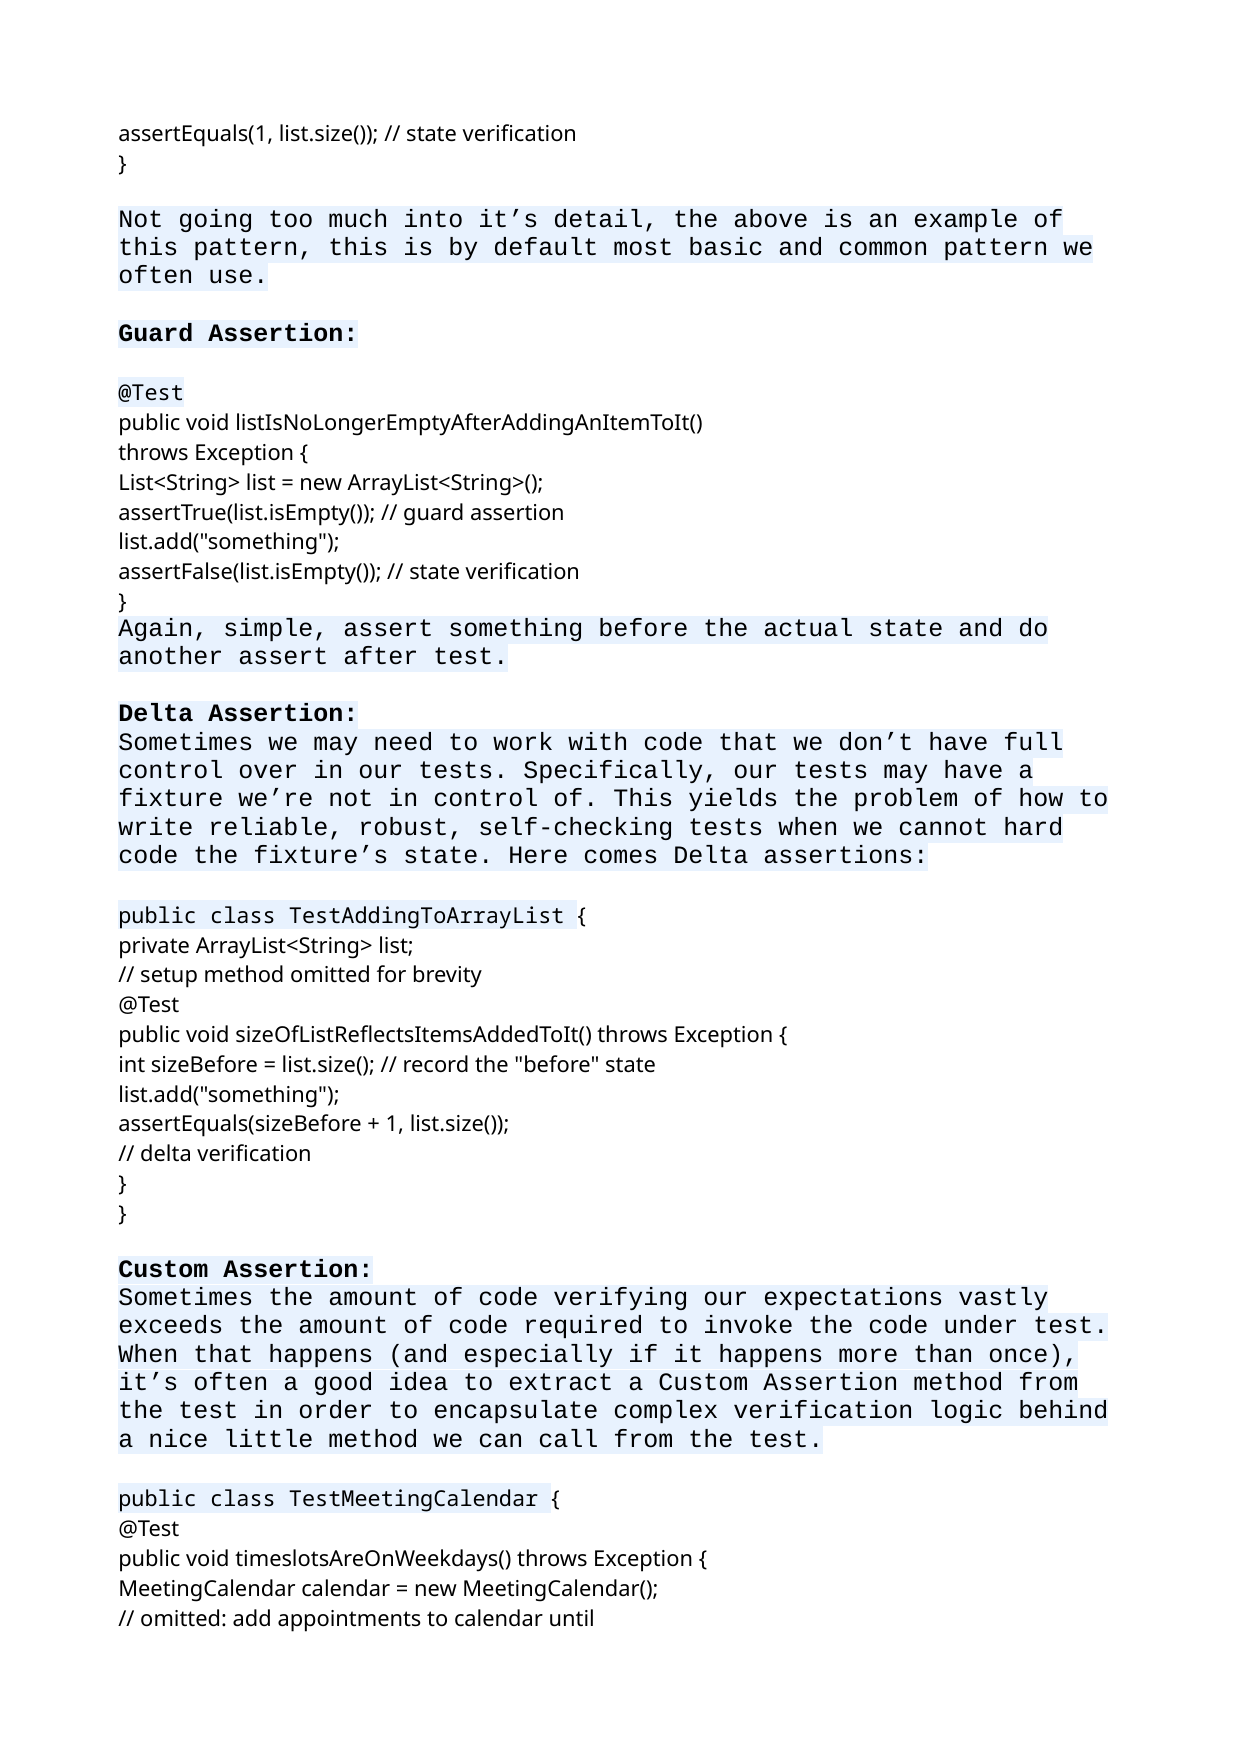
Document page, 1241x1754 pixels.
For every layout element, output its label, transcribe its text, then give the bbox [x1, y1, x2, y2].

text Custom Assertion: [118, 1256, 1122, 1284]
text // delta verification [118, 1138, 1122, 1168]
text List<String> list = new ArrayList<String>(); [118, 467, 1122, 496]
text public void sizeOfListReflectsItemsAddedToIt() throws Exception { [118, 1019, 1122, 1049]
text @Test [118, 1513, 1122, 1543]
text // setup method omitted for brevity [118, 959, 1122, 989]
text assertFalse(list.isEmpty()); // state verification [118, 556, 1122, 586]
text assertEquals(1, list.size()); // state verification [118, 118, 1122, 148]
text MeetingCalendar calendar = new MeetingCalendar(); [118, 1573, 1122, 1602]
text private ArrayList<String> list; [118, 929, 1122, 959]
text } [118, 148, 1122, 178]
text Not going too much into it’s detail, the above is an example of this pattern, this is by default most basic and common pattern we often use. [118, 206, 1122, 291]
text } [118, 1168, 1122, 1198]
text list.add("something"); [118, 1078, 1122, 1108]
text } [118, 1198, 1122, 1227]
text public void listIsNoLongerEmptyAfterAddingAnItemToIt() [118, 407, 1122, 437]
text public class TestAddingToArrayList { [118, 900, 1122, 929]
text } [118, 586, 1122, 616]
text Guard Assertion: [118, 320, 1122, 348]
text int sizeBefore = list.size(); // record the "before" state [118, 1049, 1122, 1078]
text assertTrue(list.isEmpty()); // guard assertion [118, 496, 1122, 526]
text list.add("something"); [118, 526, 1122, 556]
text public void timeslotsAreOnWeekdays() throws Exception { [118, 1543, 1122, 1573]
text Again, simple, assert something before the actual state and do another assert after test. [118, 616, 1122, 672]
text @Test [118, 377, 1122, 407]
text throws Exception { [118, 437, 1122, 467]
text assertEquals(sizeBefore + 1, list.size()); [118, 1108, 1122, 1138]
text public class TestMeetingCalendar { [118, 1483, 1122, 1513]
text // omitted: add appointments to calendar until [118, 1602, 1122, 1632]
text Sometimes the amount of code verifying our expectations vastly exceeds the amount of code required to invoke the code under test. When that happens (and especially if it happens more than once), it’s often a good idea to extract a Custom Assertion method from the test in order to encapsulate complex verification logic behind a nice little method we can call from the test. [118, 1284, 1122, 1454]
text Sometimes we may need to work with code that we don’t have full control over in our tests. Specifically, our tests may have a fixture we’re not in control of. This yields the problem of how to write reliable, robust, self-checking tests when we cannot hard code the fixture’s state. Here comes Delta assertions: [118, 729, 1122, 871]
text @Test [118, 989, 1122, 1019]
text Delta Assertion: [118, 701, 1122, 729]
